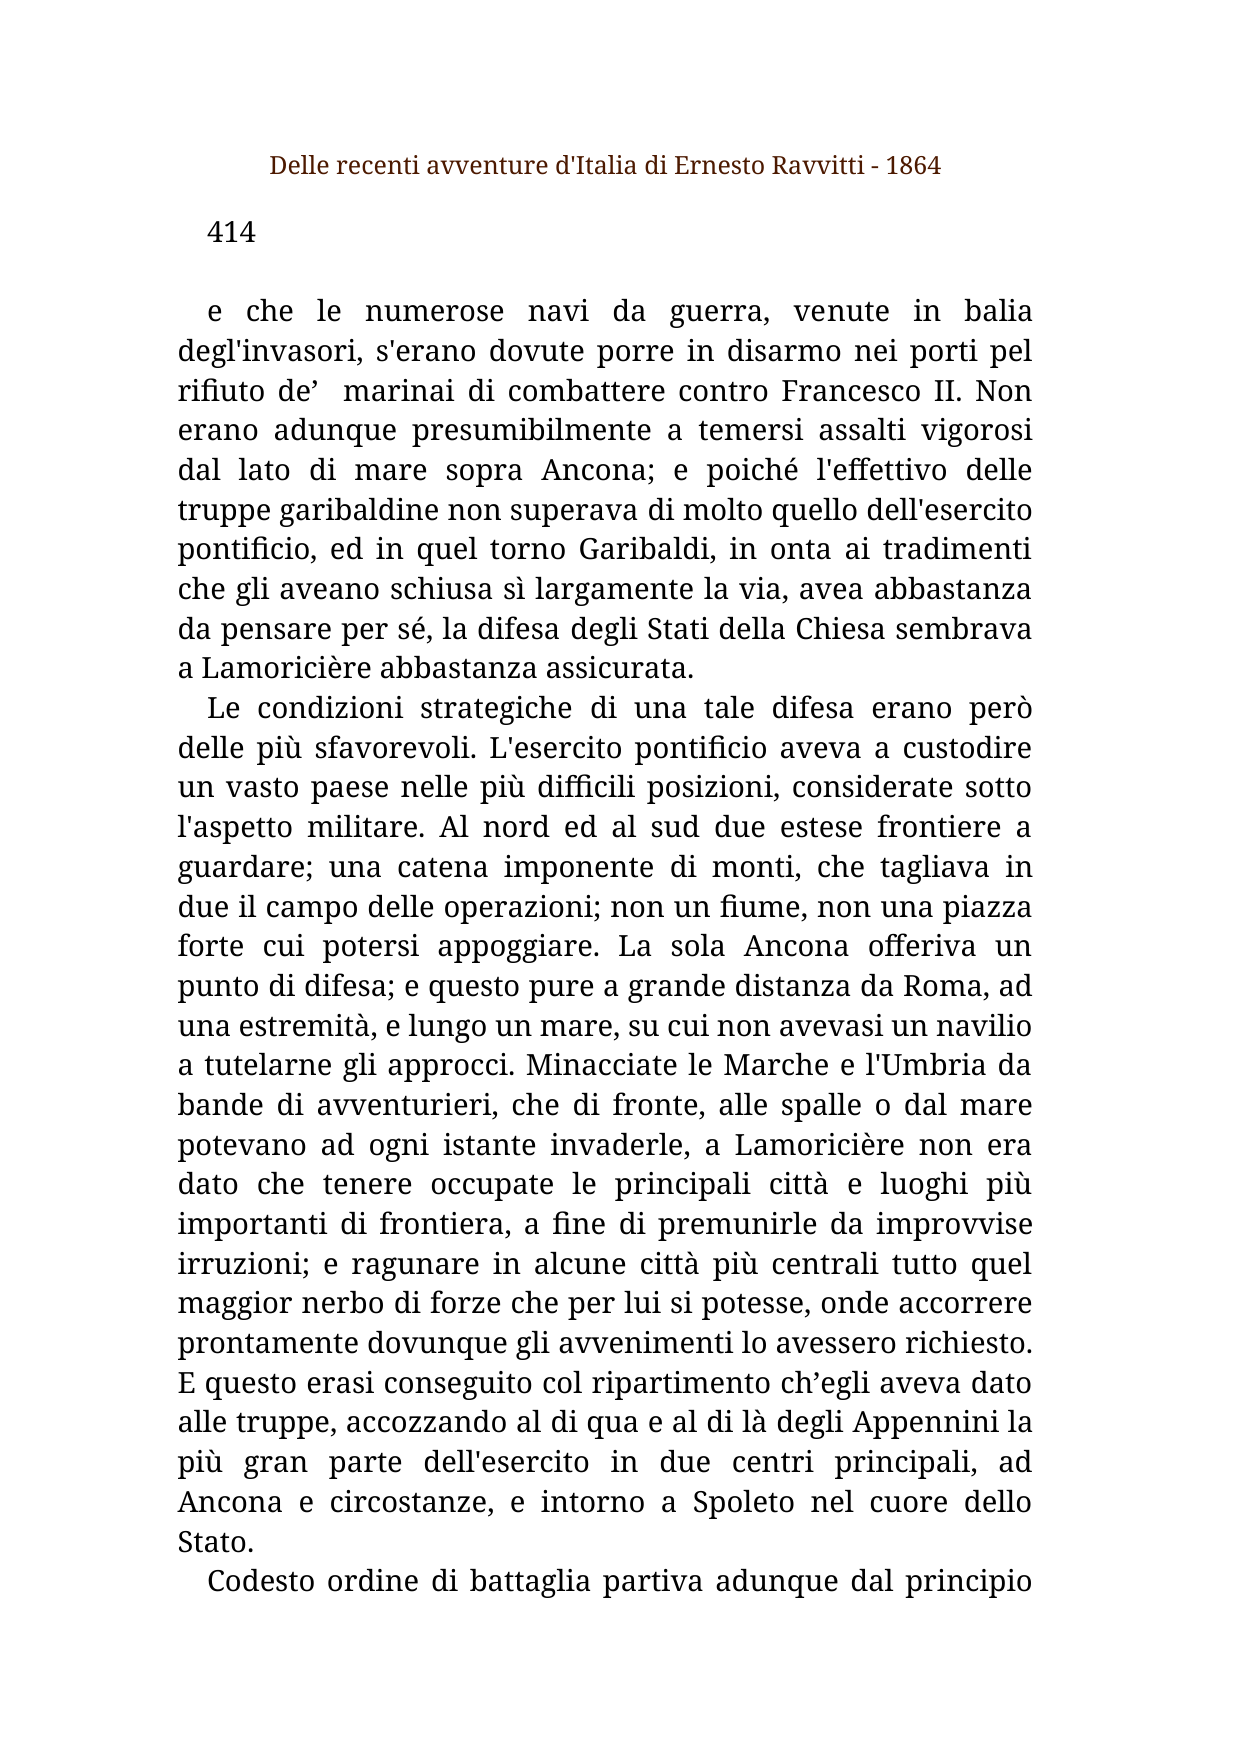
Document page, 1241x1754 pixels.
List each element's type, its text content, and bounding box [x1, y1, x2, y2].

text Codesto ordine di battaglia partiva adunque dal principio [177, 1561, 1033, 1600]
text Le condizioni strategiche di una tale difesa erano però delle più sfavorevoli. L'esercito pontificio aveva a custodire un vasto paese nelle più difficili posizioni, considerate sotto l'aspetto militare. Al nord ed al sud due estese frontiere a guardare; una catena imponente di monti, che tagliava in due il campo delle operazioni; non un fiume, non una piazza forte cui potersi appoggiare. La sola Ancona offeriva un punto di difesa; e questo pure a grande distanza da Roma, ad una estremità, e lungo un mare, su cui non avevasi un navilio a tutelarne gli approcci. Minacciate le Marche e l'Umbria da bande di avventurieri, che di fronte, alle spalle o dal mare potevano ad ogni istante invaderle, a Lamoricière non era dato che tenere occupate le principali città e luoghi più importanti di frontiera, a fine di premunirle da improvvise irruzioni; e ragunare in alcune città più centrali tutto quel maggior nerbo di forze che per lui si potesse, onde accorrere prontamente dovunque gli avvenimenti lo avessero richiesto. E questo erasi conseguito col ripartimento ch’egli aveva dato alle truppe, accozzando al di qua e al di là degli Appennini la più gran parte dell'esercito in due centri principali, ad Ancona e circostanze, e intorno a Spoleto nel cuore dello Stato. [177, 687, 1033, 1561]
text e che le numerose navi da guerra, venute in balia degl'invasori, s'erano dovute porre in disarmo nei porti pel rifiuto de’ marinai di combattere contro Francesco II. Non erano adunque presumibilmente a temersi assalti vigorosi dal lato di mare sopra Ancona; e poiché l'effettivo delle truppe garibaldine non superava di molto quello dell'esercito pontificio, ed in quel torno Garibaldi, in onta ai tradimenti che gli aveano schiusa sì largamente la via, avea abbastanza da pensare per sé, la difesa degli Stati della Chiesa sembrava a Lamoricière abbastanza assicurata. [177, 291, 1033, 687]
text 414 [177, 211, 1033, 251]
